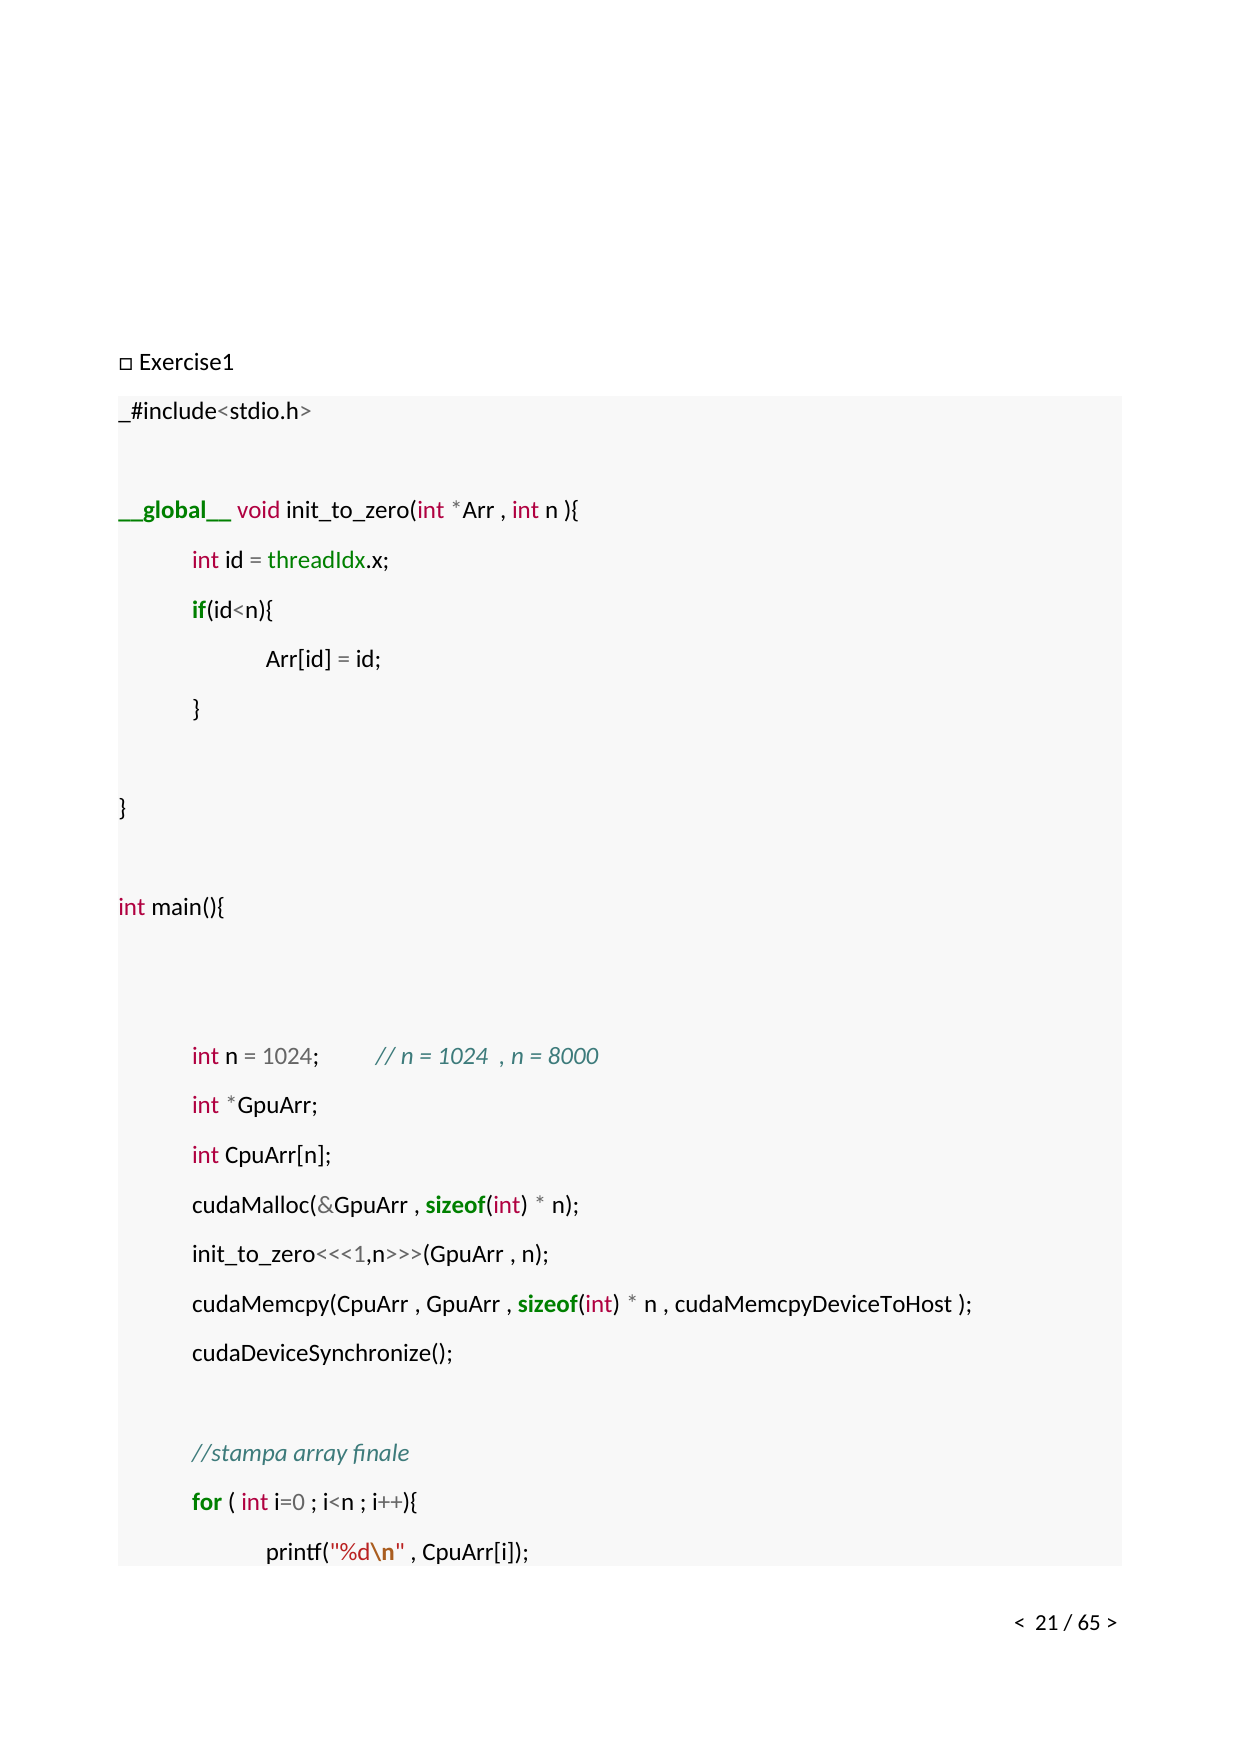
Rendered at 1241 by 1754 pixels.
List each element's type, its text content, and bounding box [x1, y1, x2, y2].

text printf("%d\n" , CpuArr[i]); [118, 1536, 1122, 1566]
text int *GpuArr; [118, 1090, 1122, 1120]
text init_to_zero<<<1,n>>>(GpuArr , n); [118, 1238, 1122, 1269]
text cudaDeviceSynchronize(); [118, 1338, 1122, 1368]
text } [118, 792, 1122, 823]
text cudaMalloc(&GpuArr , sizeof(int) * n); [118, 1189, 1122, 1219]
text int main(){ [118, 891, 1122, 922]
text Arr[id] = id; [118, 643, 1122, 674]
text int CpuArr[n]; [118, 1139, 1122, 1170]
text cudaMemcpy(CpuArr , GpuArr , sizeof(int) * n , cudaMemcpyDeviceToHost ); [118, 1288, 1122, 1318]
text int n = 1024; // n = 1024 , n = 8000 [118, 1040, 1122, 1071]
text int id = threadIdx.x; [118, 544, 1122, 575]
text for ( int i=0 ; i<n ; i++){ [118, 1486, 1122, 1517]
text } [118, 693, 1122, 723]
text //stampa array finale [118, 1437, 1122, 1467]
text □ Exercise1 [118, 346, 1122, 376]
text _#include<stdio.h> [118, 396, 1122, 426]
text __global__ void init_to_zero(int *Arr , int n ){ [118, 495, 1122, 525]
text if(id<n){ [118, 594, 1122, 624]
